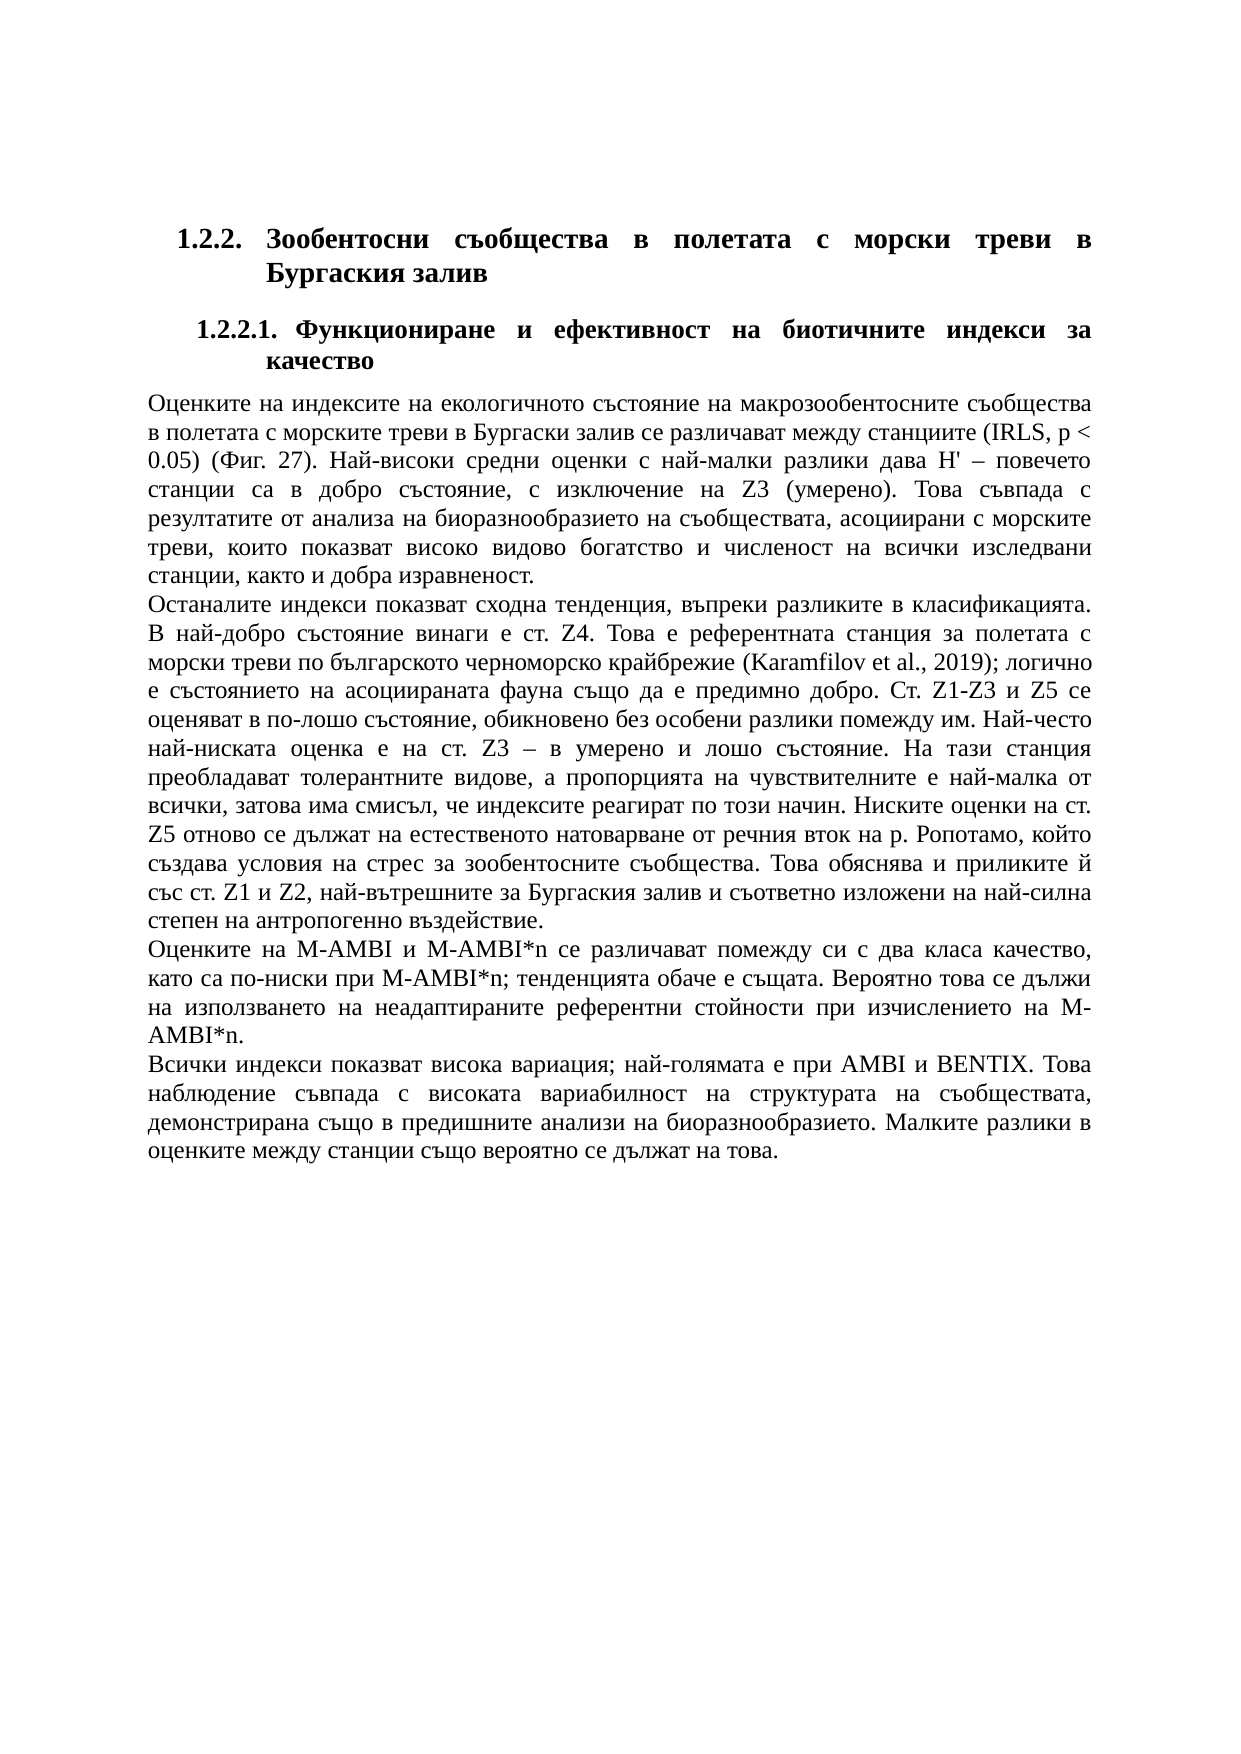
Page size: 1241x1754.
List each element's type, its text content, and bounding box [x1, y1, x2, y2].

text Всички индекси показват висока вариация; най-голямата е при AMBI и BENTIX. Това наблюдение съвпада с високата вариабилност на структурата на съобществата, демонстрирана също в предишните анализи на биоразнообразието. Малките разлики в оценките между станции също вероятно се дължат на това. [148, 1049, 1093, 1164]
text Оценките на M-AMBI и M-AMBI*n се различават помежду си с два класа качество, като са по-ниски при M-AMBI*n; тенденцията обаче е същата. Вероятно това се дължи на използването на неадаптираните референтни стойности при изчислението на M-AMBI*n. [148, 934, 1093, 1049]
subtitle Зообентосни съобщества в полетата с морски треви в Бургаския залив [242, 221, 1093, 288]
subtitle Функциониране и ефективност на биотичните индекси за качество [266, 313, 1093, 376]
text Останалите индекси показват сходна тенденция, въпреки разликите в класификацията. В най-добро състояние винаги е ст. Z4. Това е референтната станция за полетата с морски треви по българското черноморско крайбрежие (Karamfilov et al., 2019); логично е състоянието на асоциираната фауна също да е предимно добро. Ст. Z1-Z3 и Z5 се оценяват в по-лошо състояние, обикновено без особени разлики помежду им. Най-често най-ниската оценка е на ст. Z3 – в умерено и лошо състояние. На тази станция преобладават толерантните видове, а пропорцията на чувствителните е най-малка от всички, затова има смисъл, че индексите реагират по този начин. Ниските оценки на ст. Z5 отново се дължат на естественото натоварване от речния вток на р. Ропотамо, който създава условия на стрес за зообентосните съобщества. Това обяснява и приликите й със ст. Z1 и Z2, най-вътрешните за Бургаския залив и съответно изложени на най-силна степен на антропогенно въздействие. [148, 589, 1093, 934]
text Оценките на индексите на екологичното състояние на макрозообентосните съобщества в полетата с морските треви в Бургаски залив се различават между станциите (IRLS, p < 0.05) (Фиг. 27). Най-високи средни оценки с най-малки разлики дава H' – повечето станции са в добро състояние, с изключение на Z3 (умерено). Това съвпада с резултатите от анализа на биоразнообразието на съобществата, асоциирани с морските треви, които показват високо видово богатство и численост на всички изследвани станции, както и добра изравненост. [148, 388, 1093, 589]
